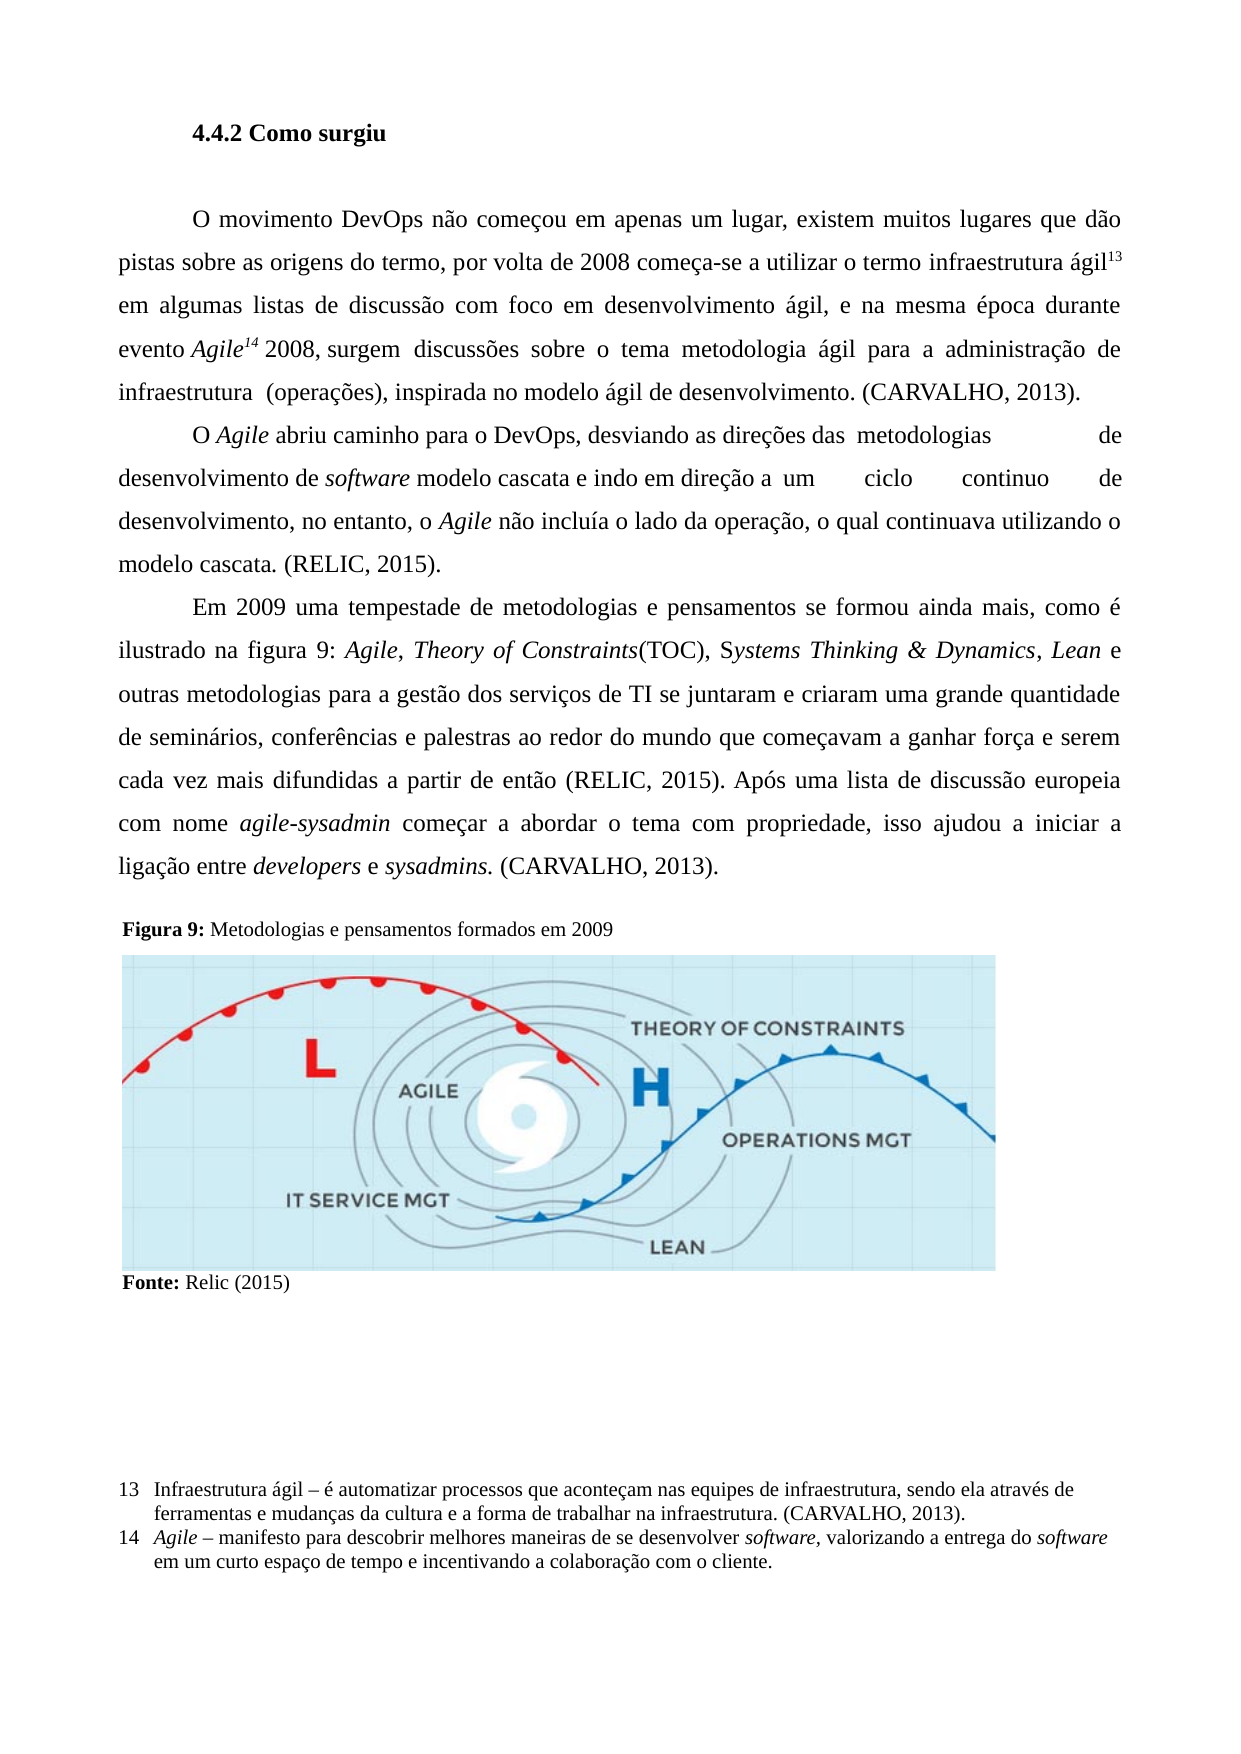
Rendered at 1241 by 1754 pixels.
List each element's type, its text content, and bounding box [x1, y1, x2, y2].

text Em 2009 uma tempestade de metodologias e pensamentos se formou ainda mais, como é ilustrado na figura 9: Agile, Theory of Constraints(TOC), Systems Thinking & Dynamics, Lean e outras metodologias para a gestão dos serviços de TI se juntaram e criaram uma grande quantidade de seminários, conferências e palestras ao redor do mundo que começavam a ganhar força e serem cada vez mais difundidas a partir de então (RELIC, 2015). Após uma lista de discussão europeia com nome agile-sysadmin começar a abordar o tema com propriedade, isso ajudou a iniciar a ligação entre developers e sysadmins. (CARVALHO, 2013). [118, 592, 1122, 880]
text Agile – manifesto para descobrir melhores maneiras de se desenvolver software, valorizando a entrega do software em um curto espaço de tempo e incentivando a colaboração com o cliente. [118, 1525, 1122, 1573]
text O movimento DevOps não começou em apenas um lugar, existem muitos lugares que dão pistas sobre as origens do termo, por volta de 2008 começa-se a utilizar o termo infraestrutura ágil em algumas listas de discussão com foco em desenvolvimento ágil, e na mesma época durante evento Agile 2008, surgem discussões sobre o tema metodologia ágil para a administração de infraestrutura (operações), inspirada no modelo ágil de desenvolvimento. (CARVALHO, 2013). [118, 204, 1122, 406]
text O Agile abriu caminho para o DevOps, desviando as direções das metodologias de desenvolvimento de software modelo cascata e indo em direção a um ciclo continuo de desenvolvimento, no entanto, o Agile não incluía o lado da operação, o qual continuava utilizando o modelo cascata. (RELIC, 2015). [118, 420, 1122, 578]
text 4.4.2 Como surgiu [118, 118, 1122, 147]
text Figura 9: Metodologias e pensamentos formados em 2009 [122, 916, 997, 941]
text Fonte: Relic (2015) [122, 1271, 997, 1294]
picture [122, 955, 997, 1271]
text Infraestrutura ágil – é automatizar processos que aconteçam nas equipes de infraestrutura, sendo ela através de ferramentas e mudanças da cultura e a forma de trabalhar na infraestrutura. (CARVALHO, 2013). [118, 1477, 1122, 1525]
